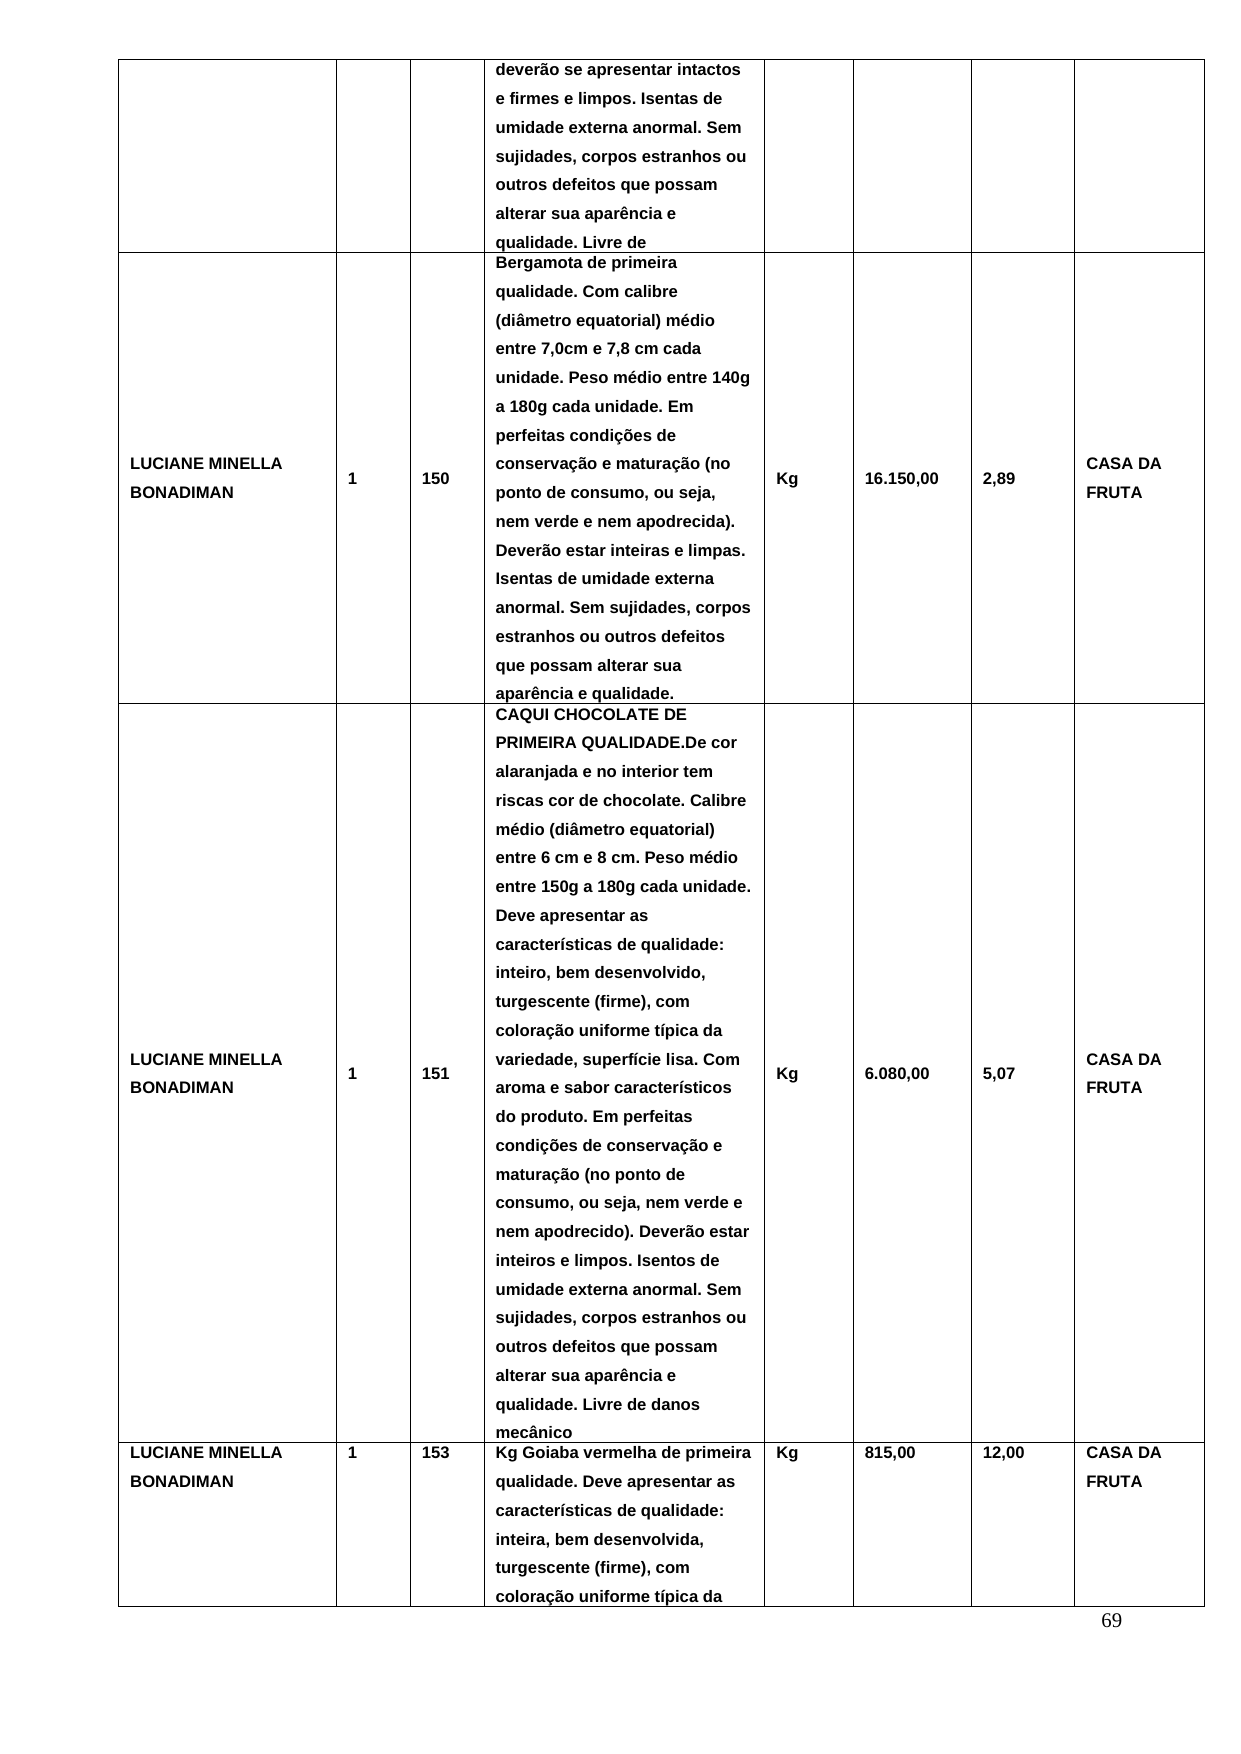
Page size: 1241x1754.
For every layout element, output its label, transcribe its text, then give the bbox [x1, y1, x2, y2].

table_cell Bergamota de primeira qualidade. Com calibre (diâmetro equatorial) médio entre 7,0cm e 7,8 cm cada unidade. Peso médio entre 140g a 180g cada unidade. Em perfeitas condições de conservação e maturação (no ponto de consumo, ou seja, nem verde e nem apodrecida). Deverão estar inteiras e limpas. Isentas de umidade externa anormal. Sem sujidades, corpos estranhos ou outros defeitos que possam alterar sua aparência e qualidade. [485, 253, 764, 703]
table_cell CASA DA FRUTA [1075, 704, 1204, 1442]
table_cell CASA DA FRUTA [1075, 253, 1204, 703]
table_cell 150 [411, 253, 484, 703]
table_cell [765, 60, 853, 252]
table_cell [972, 60, 1074, 252]
table_cell 1 [337, 704, 410, 1442]
table_cell [119, 60, 336, 252]
table_cell 5,07 [972, 704, 1074, 1442]
table_cell [411, 60, 484, 252]
table_cell [1075, 60, 1204, 252]
table_cell Kg [765, 704, 853, 1442]
table_cell Kg [765, 253, 853, 703]
table_cell deverão se apresentar intactos e firmes e limpos. Isentas de umidade externa anormal. Sem sujidades, corpos estranhos ou outros defeitos que possam alterar sua aparência e qualidade. Livre de [485, 60, 764, 252]
table_cell 815,00 [854, 1443, 971, 1606]
table_cell 1 [337, 1443, 410, 1606]
table_cell Kg Goiaba vermelha de primeira qualidade. Deve apresentar as características de qualidade: inteira, bem desenvolvida, turgescente (firme), com coloração uniforme típica da [485, 1443, 764, 1606]
table_cell 151 [411, 704, 484, 1442]
table_cell [337, 60, 410, 252]
table_cell 6.080,00 [854, 704, 971, 1442]
table_cell 153 [411, 1443, 484, 1606]
table_cell [854, 60, 971, 252]
table_cell LUCIANE MINELLA BONADIMAN [119, 253, 336, 703]
table_cell 16.150,00 [854, 253, 971, 703]
table_cell 2,89 [972, 253, 1074, 703]
table_cell LUCIANE MINELLA BONADIMAN [119, 704, 336, 1442]
table_cell 12,00 [972, 1443, 1074, 1606]
table_cell LUCIANE MINELLA BONADIMAN [119, 1443, 336, 1606]
table_cell CASA DA FRUTA [1075, 1443, 1204, 1606]
table_cell 1 [337, 253, 410, 703]
table_cell Kg [765, 1443, 853, 1606]
table_cell CAQUI CHOCOLATE DE PRIMEIRA QUALIDADE.De cor alaranjada e no interior tem riscas cor de chocolate. Calibre médio (diâmetro equatorial) entre 6 cm e 8 cm. Peso médio entre 150g a 180g cada unidade. Deve apresentar as características de qualidade: inteiro, bem desenvolvido, turgescente (firme), com coloração uniforme típica da variedade, superfície lisa. Com aroma e sabor característicos do produto. Em perfeitas condições de conservação e maturação (no ponto de consumo, ou seja, nem verde e nem apodrecido). Deverão estar inteiros e limpos. Isentos de umidade externa anormal. Sem sujidades, corpos estranhos ou outros defeitos que possam alterar sua aparência e qualidade. Livre de danos mecânico [485, 704, 764, 1442]
